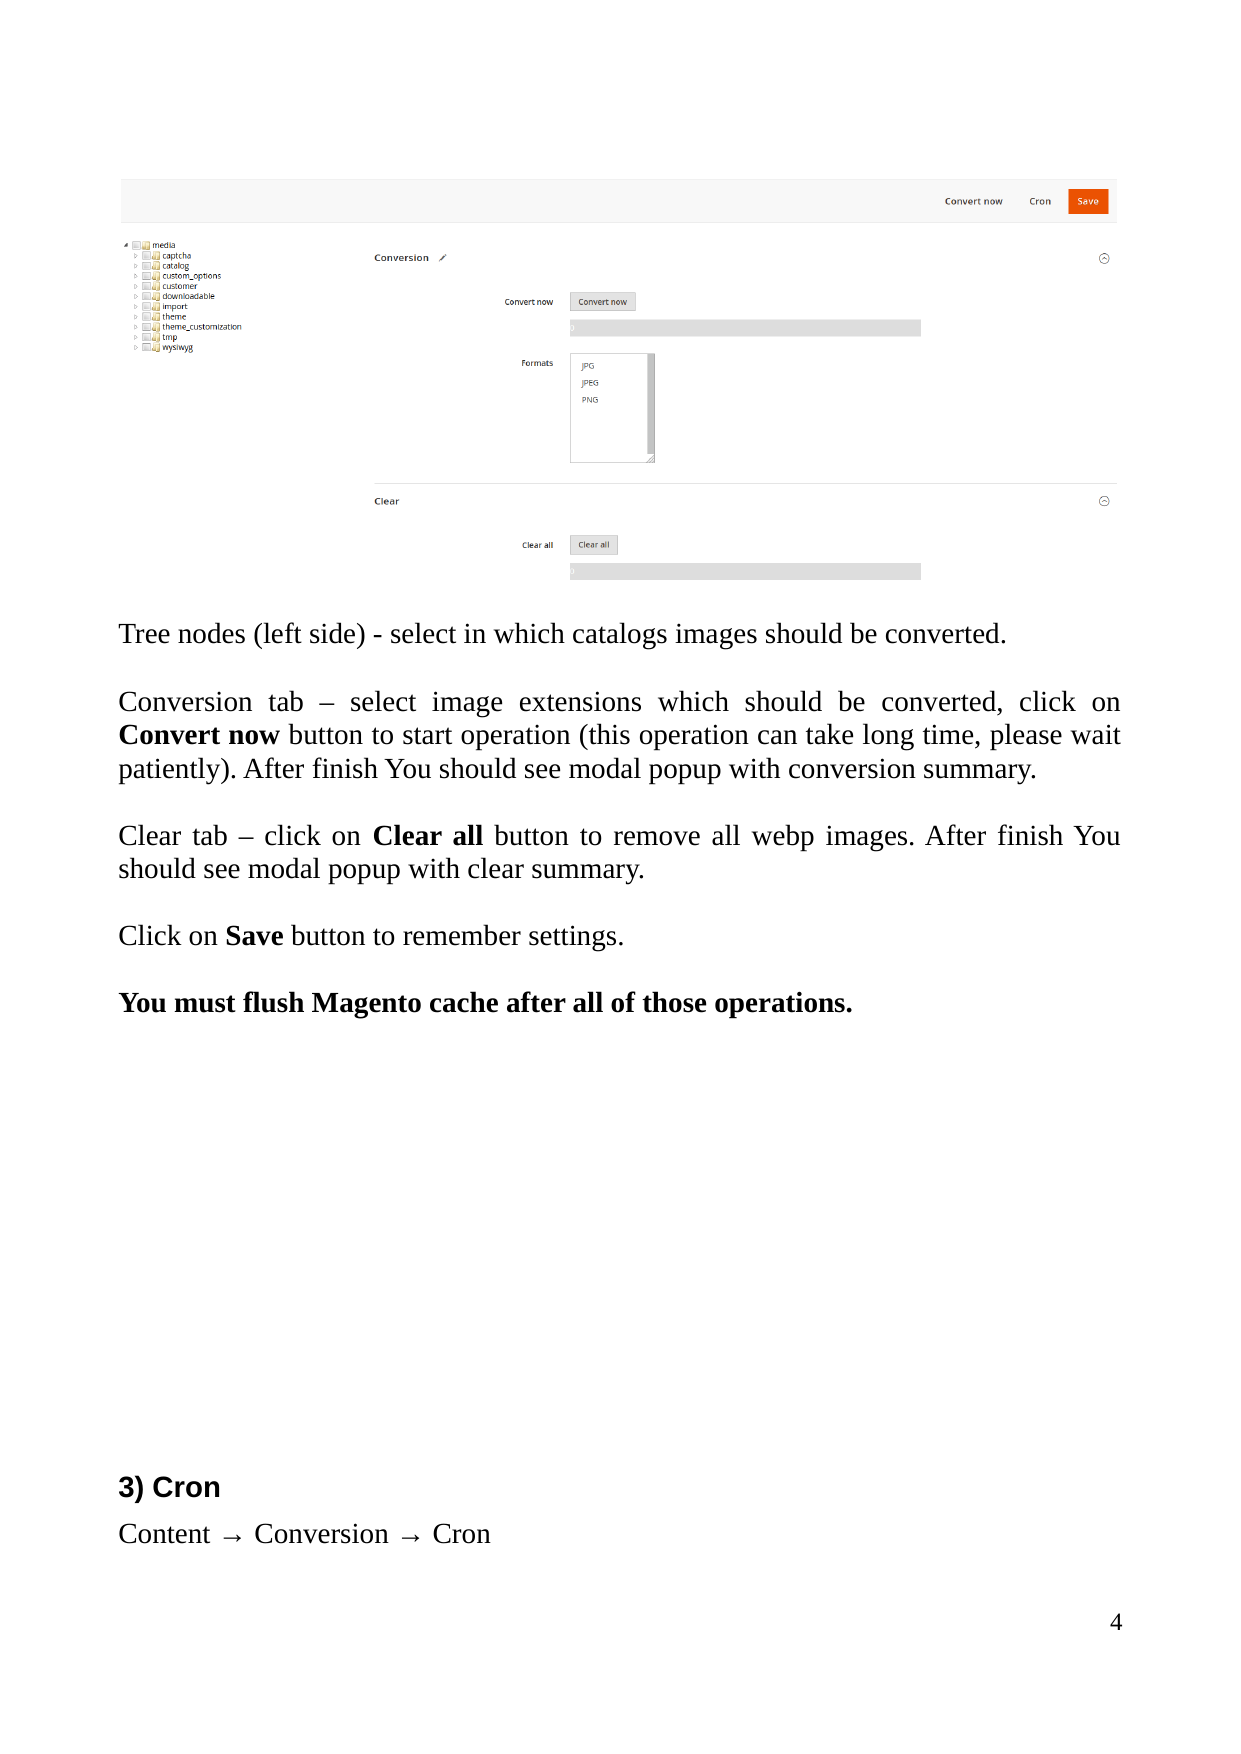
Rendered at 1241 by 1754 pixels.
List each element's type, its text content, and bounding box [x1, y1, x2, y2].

text Click on Save button to remember settings. [118, 918, 1122, 952]
text Clear tab – click on Clear all button to remove all webp images. After finish You should see modal popup with clear summary. [118, 818, 1122, 885]
text Conversion tab – select image extensions which should be converted, click on Convert now button to start operation (this operation can take long time, please wait patiently). After finish You should see modal popup with conversion summary. [118, 684, 1122, 784]
text You must flush Magento cache after all of those operations. [118, 952, 1122, 1019]
subtitle 3) Cron [118, 1470, 1122, 1503]
picture [118, 176, 1123, 588]
text Content → Conversion → Cron [118, 1516, 1122, 1549]
text Tree nodes (left side) - select in which catalogs images should be converted. [118, 617, 1122, 650]
